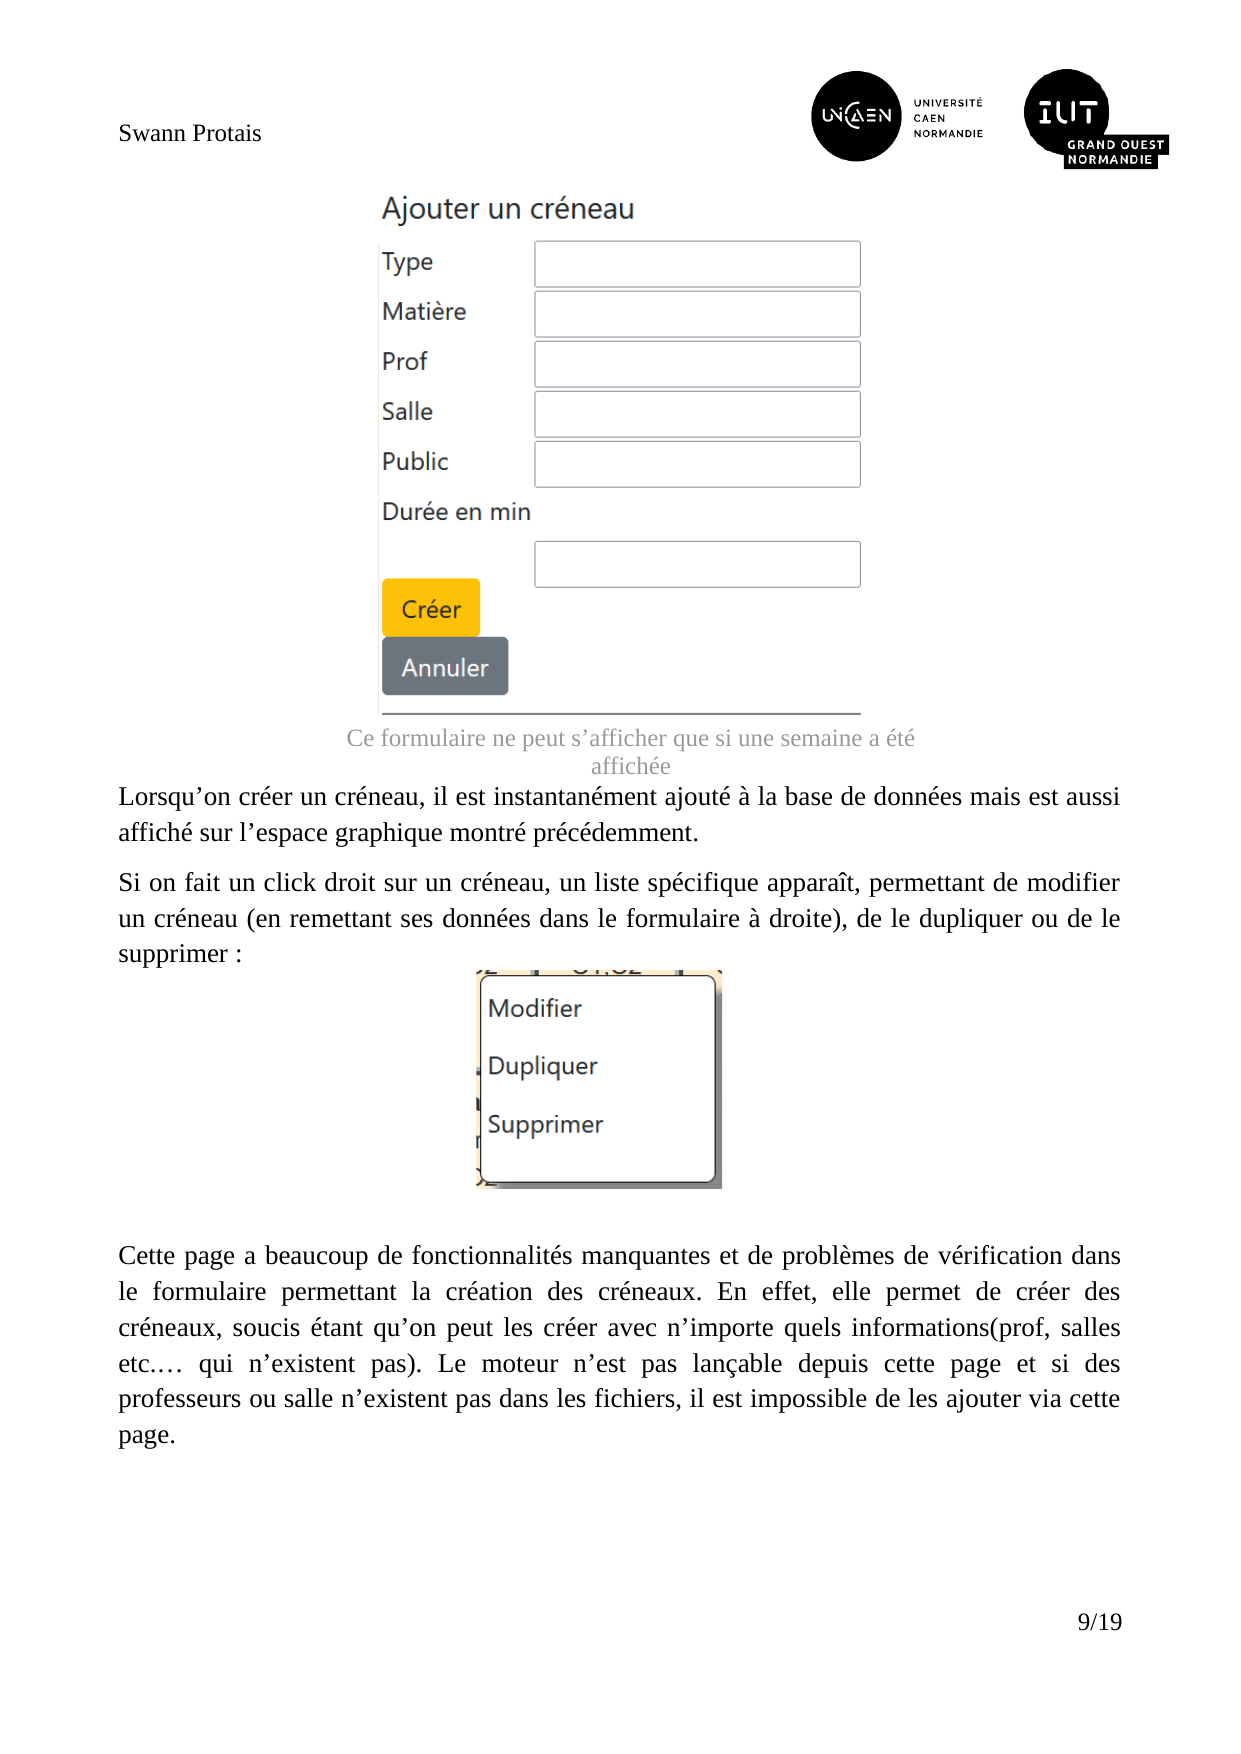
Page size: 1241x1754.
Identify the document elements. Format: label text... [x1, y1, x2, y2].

picture [800, 58, 993, 174]
picture [378, 176, 862, 715]
text Si on fait un click droit sur un créneau, un liste spécifique apparaît, permettant de modifier un créneau (en remettant ses données dans le formulaire à droite), de le dupliquer ou de le supprimer : [118, 866, 1122, 969]
text Lorsqu’on créer un créneau, il est instantanément ajouté à la base de données mais est aussi affiché sur l’espace graphique montré précédemment. [118, 780, 1122, 847]
picture [1001, 67, 1194, 175]
picture [476, 970, 723, 1189]
text Cette page a beaucoup de fonctionnalités manquantes et de problèmes de vérification dans le formulaire permettant la création des créneaux. En effet, elle permet de créer des créneaux, soucis étant qu’on peut les créer avec n’importe quels informations(prof, salles etc.… qui n’existent pas). Le moteur n’est pas lançable depuis cette page et si des professeurs ou salle n’existent pas dans les fichiers, il est impossible de les ajouter via cette page. [118, 1239, 1122, 1449]
